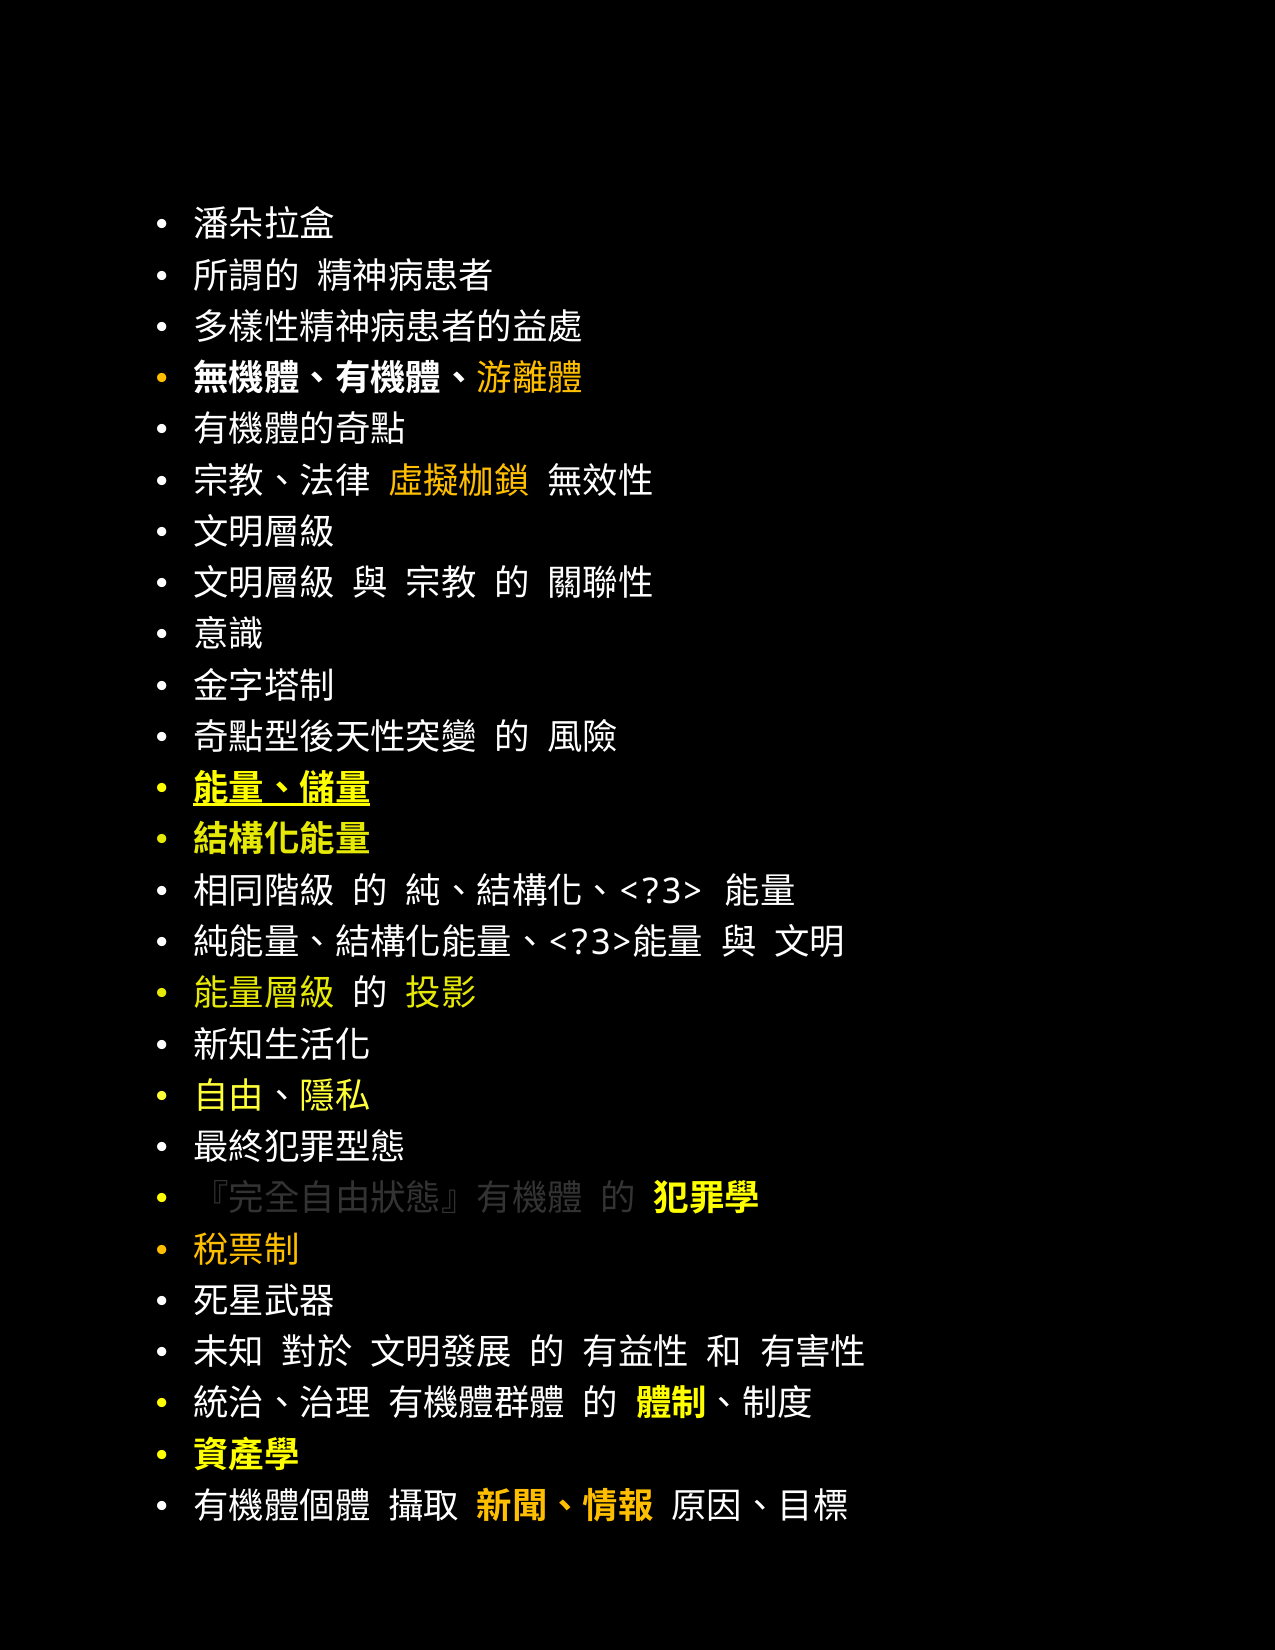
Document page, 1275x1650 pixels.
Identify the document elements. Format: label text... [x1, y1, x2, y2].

list 有機體個體 攝取 新聞、情報 原因、目標 [156, 1477, 1157, 1528]
list 奇點型後天性突變 的 風險 [156, 708, 1157, 759]
list 潘朵拉盒 [156, 196, 1157, 247]
list 稅票制 [156, 1221, 1157, 1272]
list 有機體的奇點 [156, 401, 1157, 452]
list 文明層級 與 宗教 的 關聯性 [156, 554, 1157, 606]
list 新知生活化 [156, 1016, 1157, 1067]
list 死星武器 [156, 1272, 1157, 1323]
list 所謂的 精神病患者 [156, 247, 1157, 298]
list 未知 對於 文明發展 的 有益性 和 有害性 [156, 1323, 1157, 1375]
list 統治、治理 有機體群體 的 體制、制度 [156, 1375, 1157, 1426]
list 自由、隱私 [156, 1067, 1157, 1118]
list 意識 [156, 606, 1157, 657]
list 無機體、有機體、游離體 [156, 349, 1157, 401]
list 能量、儲量 [156, 759, 1157, 811]
list 能量層級 的 投影 [156, 965, 1157, 1016]
list 『完全自由狀態』有機體 的 犯罪學 [156, 1170, 1157, 1221]
list 最終犯罪型態 [156, 1118, 1157, 1170]
list 相同階級 的 純、結構化、<?3> 能量 [156, 862, 1157, 913]
list 多樣性精神病患者的益處 [156, 298, 1157, 349]
list 結構化能量 [156, 811, 1157, 862]
list 金字塔制 [156, 657, 1157, 708]
list 宗教、法律 虛擬枷鎖 無效性 [156, 452, 1157, 503]
list 文明層級 [156, 503, 1157, 554]
list 資產學 [156, 1426, 1157, 1477]
list 純能量、結構化能量、<?3>能量 與 文明 [156, 913, 1157, 965]
